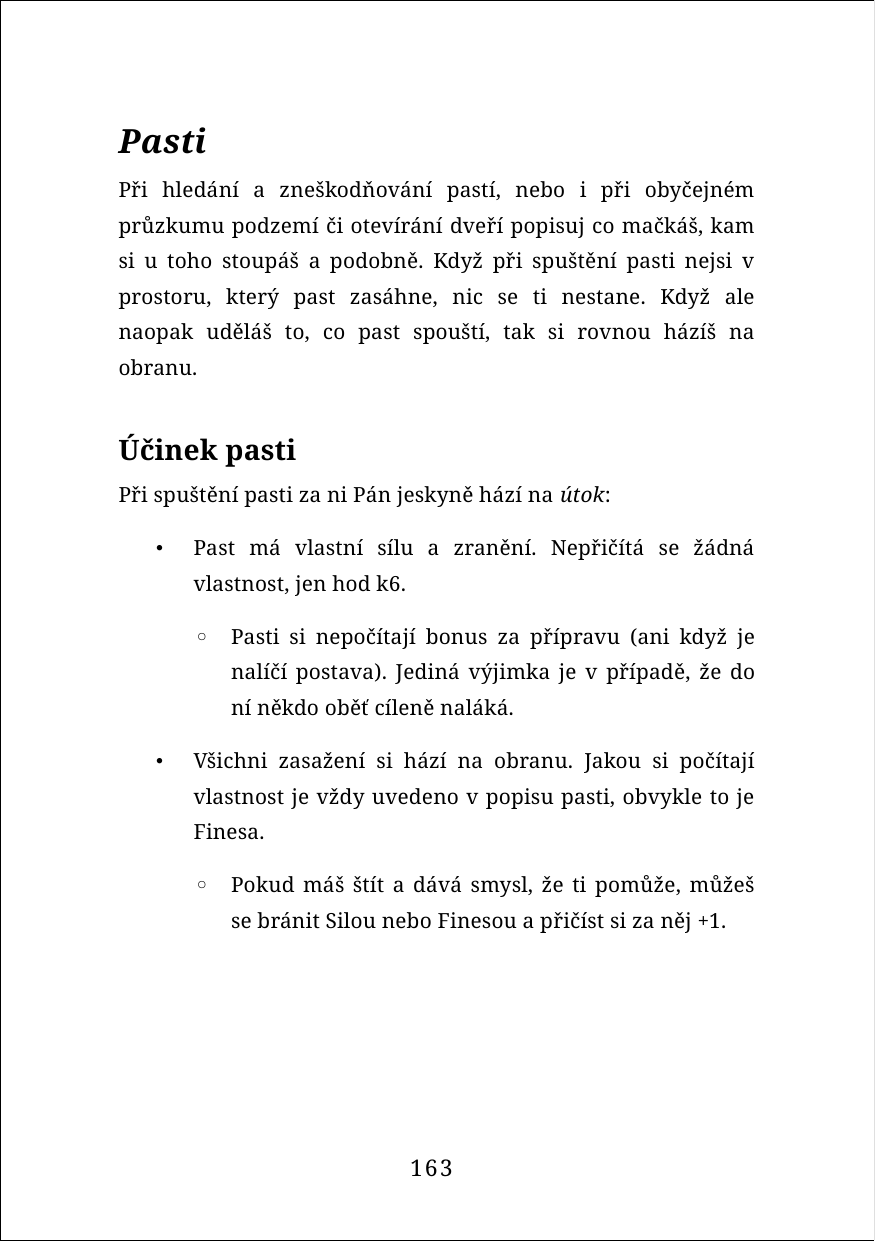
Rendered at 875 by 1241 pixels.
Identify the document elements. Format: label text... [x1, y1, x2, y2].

list Pokud máš štít a dává smysl, že ti pomůže, můžeš se bránit Silou nebo Finesou a přičíst si za něj +1. [193, 871, 756, 934]
list Past má vlastní sílu a zranění. Nepřičítá se žádná vlastnost, jen hod k6. [156, 533, 756, 597]
subtitle Pasti [118, 118, 756, 164]
text Při hledání a zneškodňování pastí, nebo i při obyčejném průzkumu podzemí či otevírání dveří popisuj co mačkáš, kam si u toho stoupáš a podobně. Když při spuštění pasti nejsi v prostoru, který past zasáhne, nic se ti nestane. Když ale naopak uděláš to, co past spouští, tak si rovnou házíš na obranu. [118, 175, 756, 381]
list Pasti si nepočítají bonus za přípravu (ani když je nalíčí postava). Jediná výjimka je v případě, že do ní někdo oběť cíleně naláká. [193, 622, 756, 721]
text Při spuštění pasti za ni Pán jeskyně hází na útok: [118, 480, 756, 508]
subtitle Účinek pasti [118, 430, 756, 468]
list Všichni zasažení si hází na obranu. Jakou si počítají vlastnost je vždy uvedeno v popisu pasti, obvykle to je Finesa. [156, 746, 756, 846]
